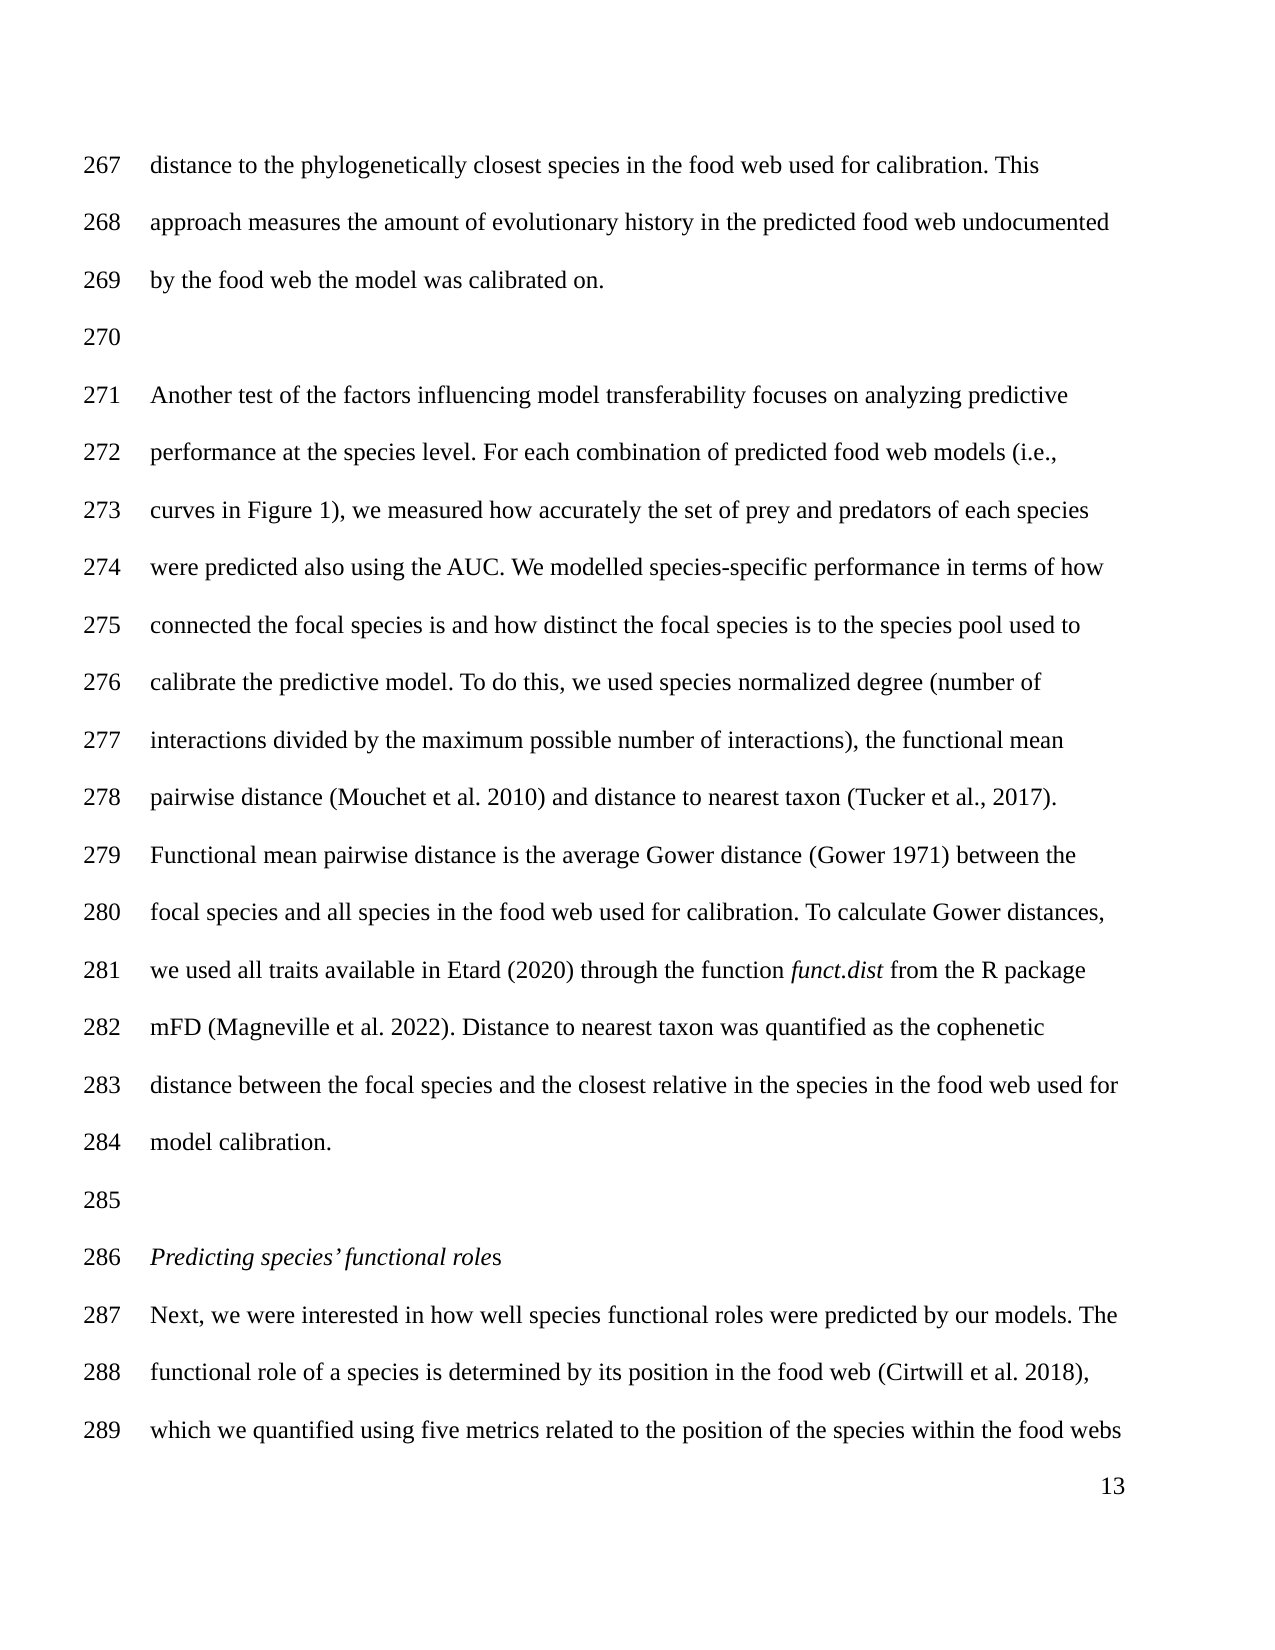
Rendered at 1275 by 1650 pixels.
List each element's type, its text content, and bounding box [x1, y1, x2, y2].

text distance to the phylogenetically closest species in the food web used for calibration. This approach measures the amount of evolutionary history in the predicted food web undocumented by the food web the model was calibrated on. [150, 150, 1125, 294]
text Next, we were interested in how well species functional roles were predicted by our models. The functional role of a species is determined by its position in the food web (Cirtwill et al. 2018), which we quantified using five metrics related to the position of the species within the food webs [150, 1300, 1125, 1444]
text Predicting species’ functional roles [150, 1242, 1125, 1271]
text Another test of the factors influencing model transferability focuses on analyzing predictive performance at the species level. For each combination of predicted food web models (i.e., curves in Figure 1), we measured how accurately the set of prey and predators of each species were predicted also using the AUC. We modelled species-specific performance in terms of how connected the focal species is and how distinct the focal species is to the species pool used to calibrate the predictive model. To do this, we used species normalized degree (number of interactions divided by the maximum possible number of interactions), the functional mean pairwise distance (Mouchet et al. 2010) and distance to nearest taxon (Tucker et al., 2017). Functional mean pairwise distance is the average Gower distance (Gower 1971) between the focal species and all species in the food web used for calibration. To calculate Gower distances, we used all traits available in Etard (2020) through the function funct.dist from the R package mFD (Magneville et al. 2022). Distance to nearest taxon was quantified as the cophenetic distance between the focal species and the closest relative in the species in the food web used for model calibration. [150, 380, 1125, 1156]
